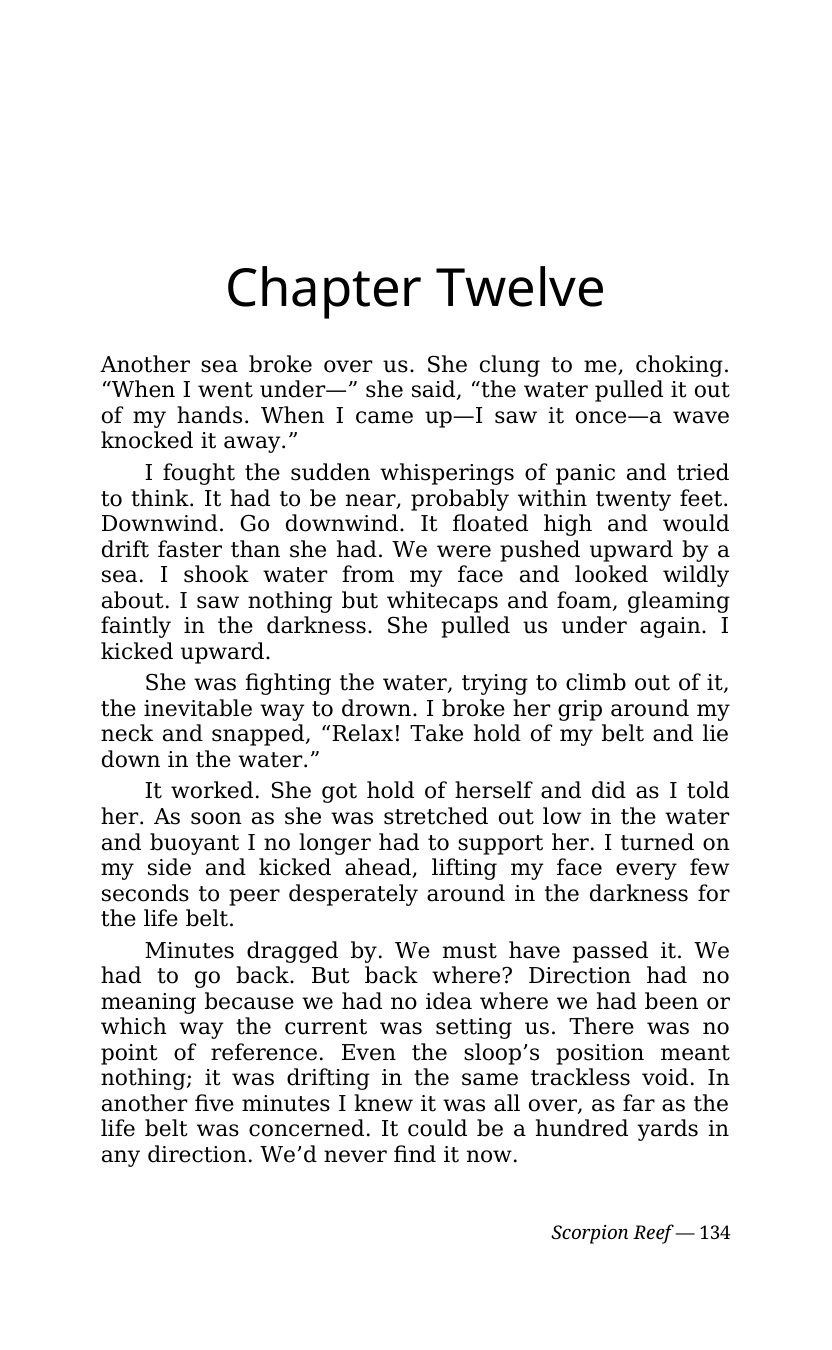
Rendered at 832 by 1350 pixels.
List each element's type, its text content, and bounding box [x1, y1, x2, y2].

text She was fighting the water, trying to climb out of it, the inevitable way to drown. I broke her grip around my neck and snapped, “Relax! Take hold of my belt and lie down in the water.” [101, 670, 731, 772]
text Another sea broke over us. She clung to me, choking. “When I went under—” she said, “the water pulled it out of my hands. When I came up—I saw it once—a wave knocked it away.” [101, 352, 731, 454]
subtitle Chapter Twelve [101, 251, 731, 322]
text I fought the sudden whisperings of panic and tried to think. It had to be near, probably within twenty feet. Downwind. Go downwind. It floated high and would drift faster than she had. We were pushed upward by a sea. I shook water from my face and looked wildly about. I saw nothing but whitecaps and foam, gleaming faintly in the darkness. She pulled us under again. I kicked upward. [101, 460, 731, 664]
text Minutes dragged by. We must have passed it. We had to go back. But back where? Direction had no meaning because we had no idea where we had been or which way the current was setting us. There was no point of reference. Even the sloop’s position meant nothing; it was drifting in the same trackless void. In another five minutes I knew it was all over, as far as the life belt was concerned. It could be a hundred yards in any direction. We’d never find it now. [101, 938, 731, 1167]
text It worked. She got hold of herself and did as I told her. As soon as she was stretched out low in the water and buoyant I no longer had to support her. I turned on my side and kicked ahead, lifting my face every few seconds to peer desperately around in the darkness for the life belt. [101, 778, 731, 932]
